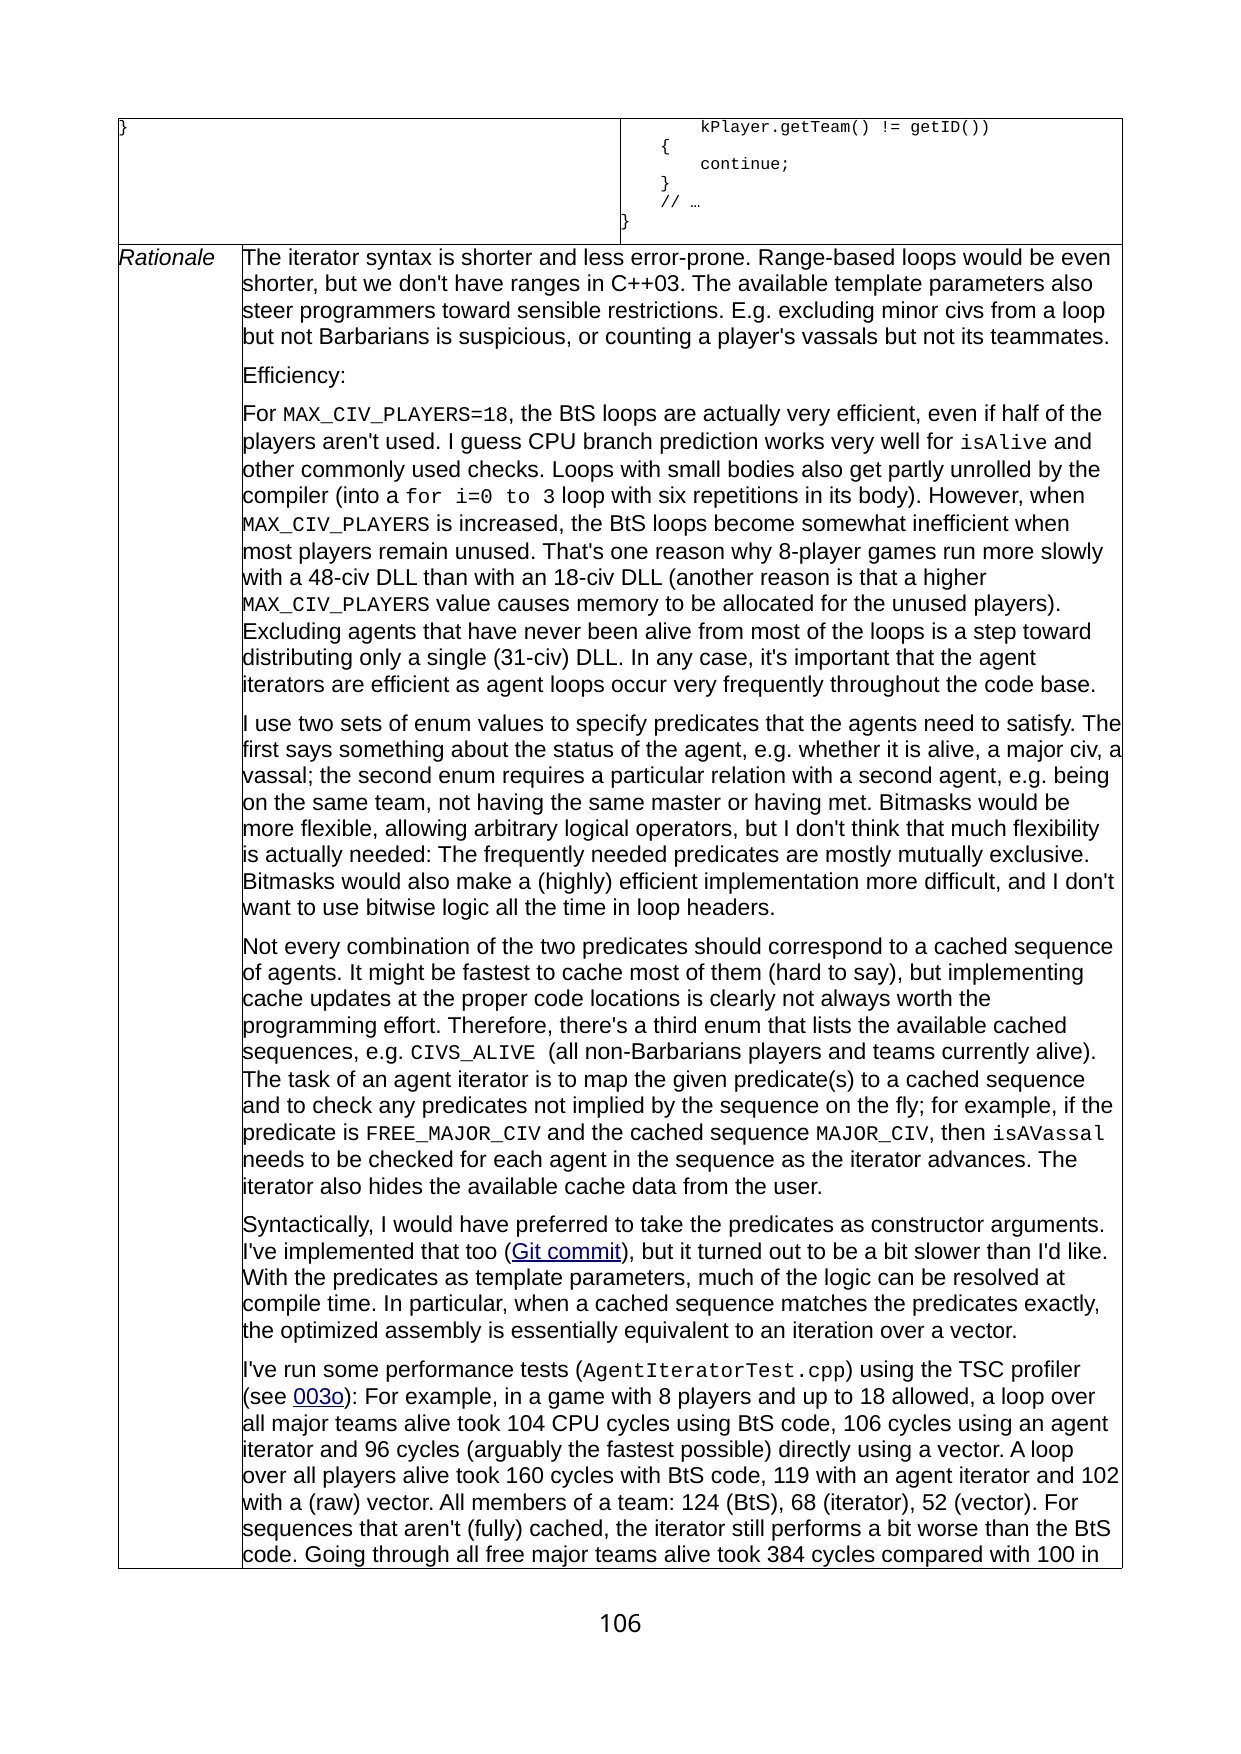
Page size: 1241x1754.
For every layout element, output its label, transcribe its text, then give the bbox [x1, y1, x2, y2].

table_cell The iterator syntax is shorter and less error-prone. Range-based loops would be even shorter, but we don't have ranges in C++03. The available template parameters also steer programmers toward sensible restrictions. E.g. excluding minor civs from a loop but not Barbarians is suspicious, or counting a player's vassals but not its teammates. Efficiency: For MAX_CIV_PLAYERS=18, the BtS loops are actually very efficient, even if half of the players aren't used. I guess CPU branch prediction works very well for isAlive and other commonly used checks. Loops with small bodies also get partly unrolled by the compiler (into a for i=0 to 3 loop with six repetitions in its body). However, when MAX_CIV_PLAYERS is increased, the BtS loops become somewhat inefficient when most players remain unused. That's one reason why 8-player games run more slowly with a 48-civ DLL than with an 18-civ DLL (another reason is that a higher MAX_CIV_PLAYERS value causes memory to be allocated for the unused players). Excluding agents that have never been alive from most of the loops is a step toward distributing only a single (31-civ) DLL. In any case, it's important that the agent iterators are efficient as agent loops occur very frequently throughout the code base. I use two sets of enum values to specify predicates that the agents need to satisfy. The first says something about the status of the agent, e.g. whether it is alive, a major civ, a vassal; the second enum requires a particular relation with a second agent, e.g. being on the same team, not having the same master or having met. Bitmasks would be more flexible, allowing arbitrary logical operators, but I don't think that much flexibility is actually needed: The frequently needed predicates are mostly mutually exclusive. Bitmasks would also make a (highly) efficient implementation more difficult, and I don't want to use bitwise logic all the time in loop headers. Not every combination of the two predicates should correspond to a cached sequence of agents. It might be fastest to cache most of them (hard to say), but implementing cache updates at the proper code locations is clearly not always worth the programming effort. Therefore, there's a third enum that lists the available cached sequences, e.g. CIVS_ALIVE (all non-Barbarians players and teams currently alive). The task of an agent iterator is to map the given predicate(s) to a cached sequence and to check any predicates not implied by the sequence on the fly; for example, if the predicate is FREE_MAJOR_CIV and the cached sequence MAJOR_CIV, then isAVassal needs to be checked for each agent in the sequence as the iterator advances. The iterator also hides the available cache data from the user. Syntactically, I would have preferred to take the predicates as constructor arguments. I've implemented that too (Git commit), but it turned out to be a bit slower than I'd like. With the predicates as template parameters, much of the logic can be resolved at compile time. In particular, when a cached sequence matches the predicates exactly, the optimized assembly is essentially equivalent to an iteration over a vector. I've run some performance tests (AgentIteratorTest.cpp) using the TSC profiler (see 003o): For example, in a game with 8 players and up to 18 allowed, a loop over all major teams alive took 104 CPU cycles using BtS code, 106 cycles using an agent iterator and 96 cycles (arguably the fastest possible) directly using a vector. A loop over all players alive took 160 cycles with BtS code, 119 with an agent iterator and 102 with a (raw) vector. All members of a team: 124 (BtS), 68 (iterator), 52 (vector). For sequences that aren't (fully) cached, the iterator still performs a bit worse than the BtS code. Going through all free major teams alive took 384 cycles compared with 100 in [243, 245, 1122, 1568]
table_cell Rationale [119, 245, 242, 1568]
table_cell } [119, 119, 620, 244]
table_cell kPlayer.getTeam() != getID()) { continue; } // … } [621, 119, 1122, 244]
